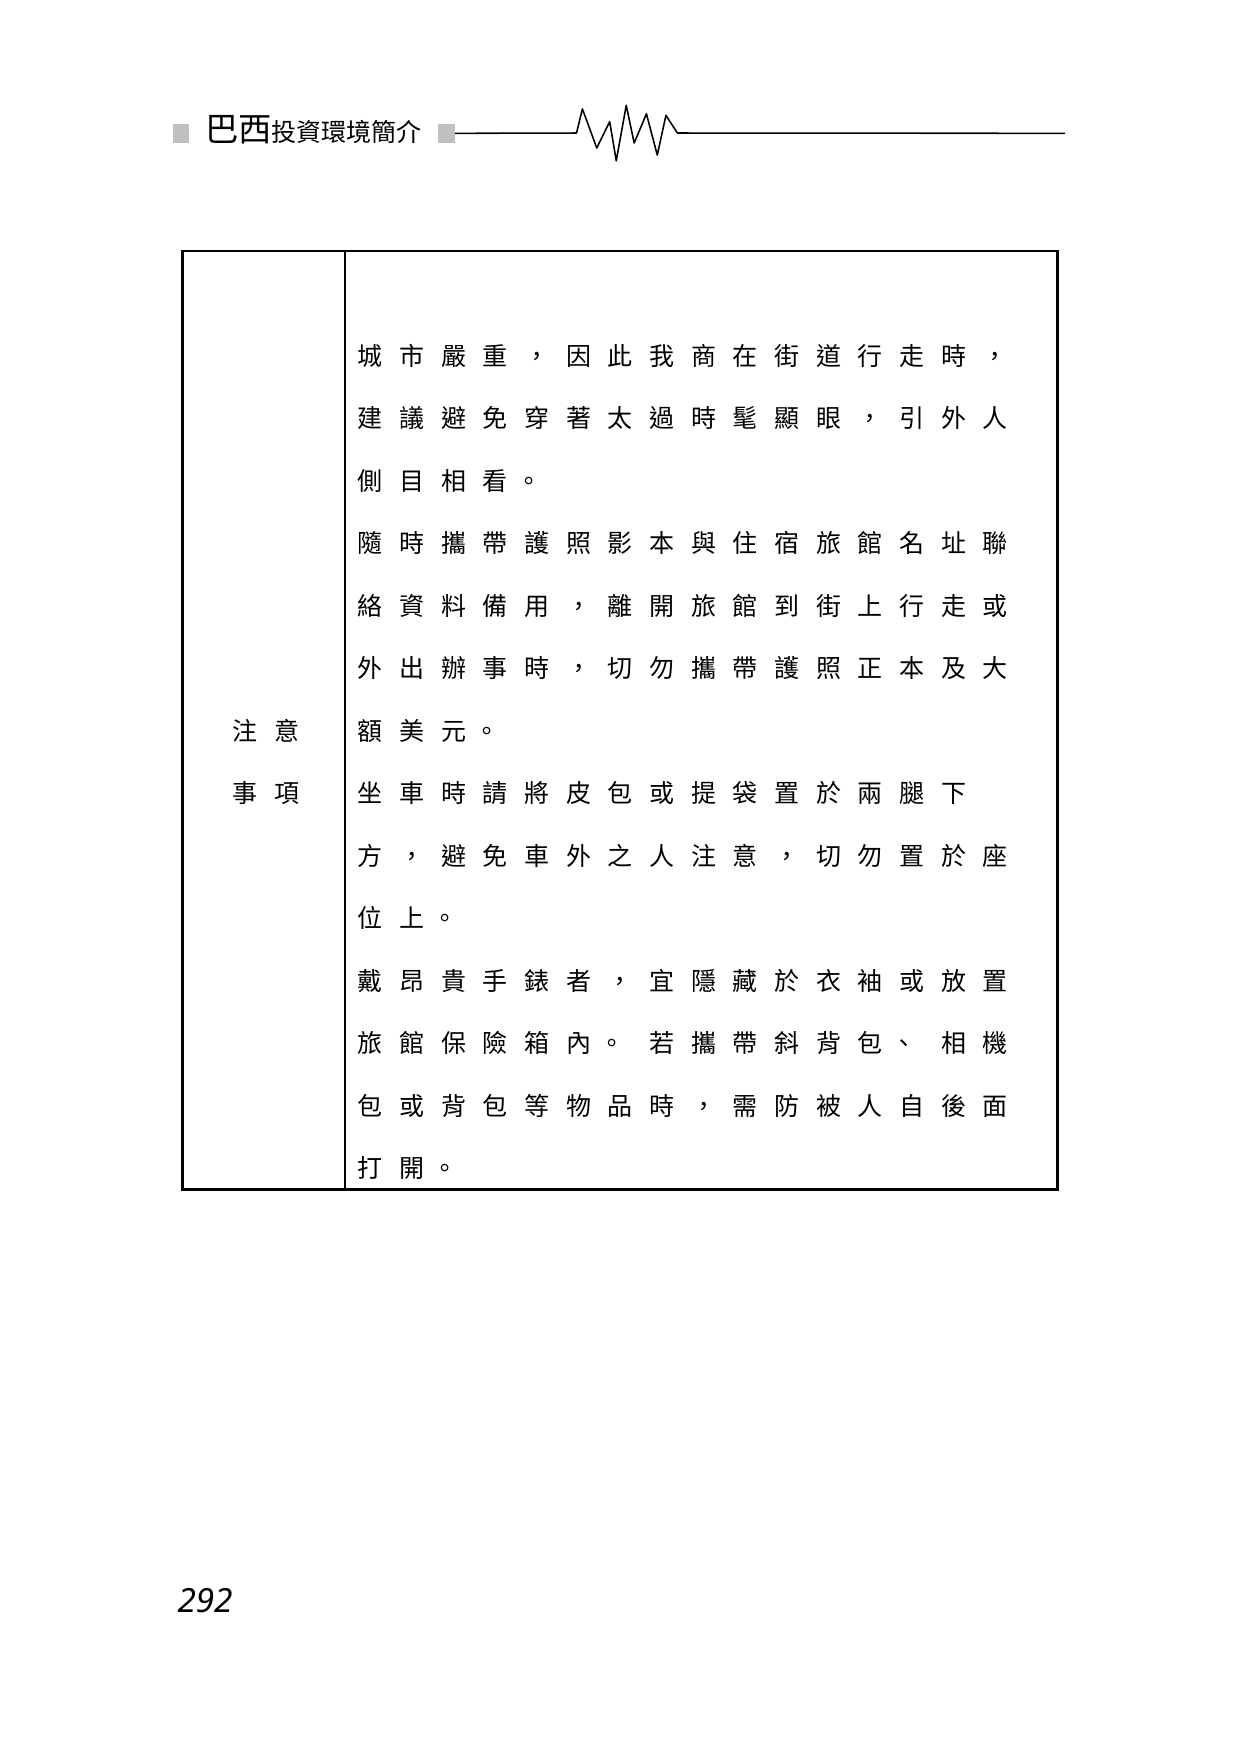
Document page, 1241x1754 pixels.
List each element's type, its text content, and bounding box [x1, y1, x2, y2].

table_cell 城市嚴重，因此我商在街道行走時，建議避免穿著太過時髦顯眼，引外人側目相看。 隨時攜帶護照影本與住宿旅館名址聯絡資料備用，離開旅館到街上行走或外出辦事時，切勿攜帶護照正本及大額美元。 坐車時請將皮包或提袋置於兩腿下方，避免車外之人注意，切勿置於座位上。 戴昂貴手錶者，宜隱藏於衣袖或放置旅館保險箱內。若攜帶斜背包、相機包或背包等物品時，需防被人自後面打開。 [346, 252, 1056, 1188]
table_cell 注意事項 [184, 252, 344, 1188]
